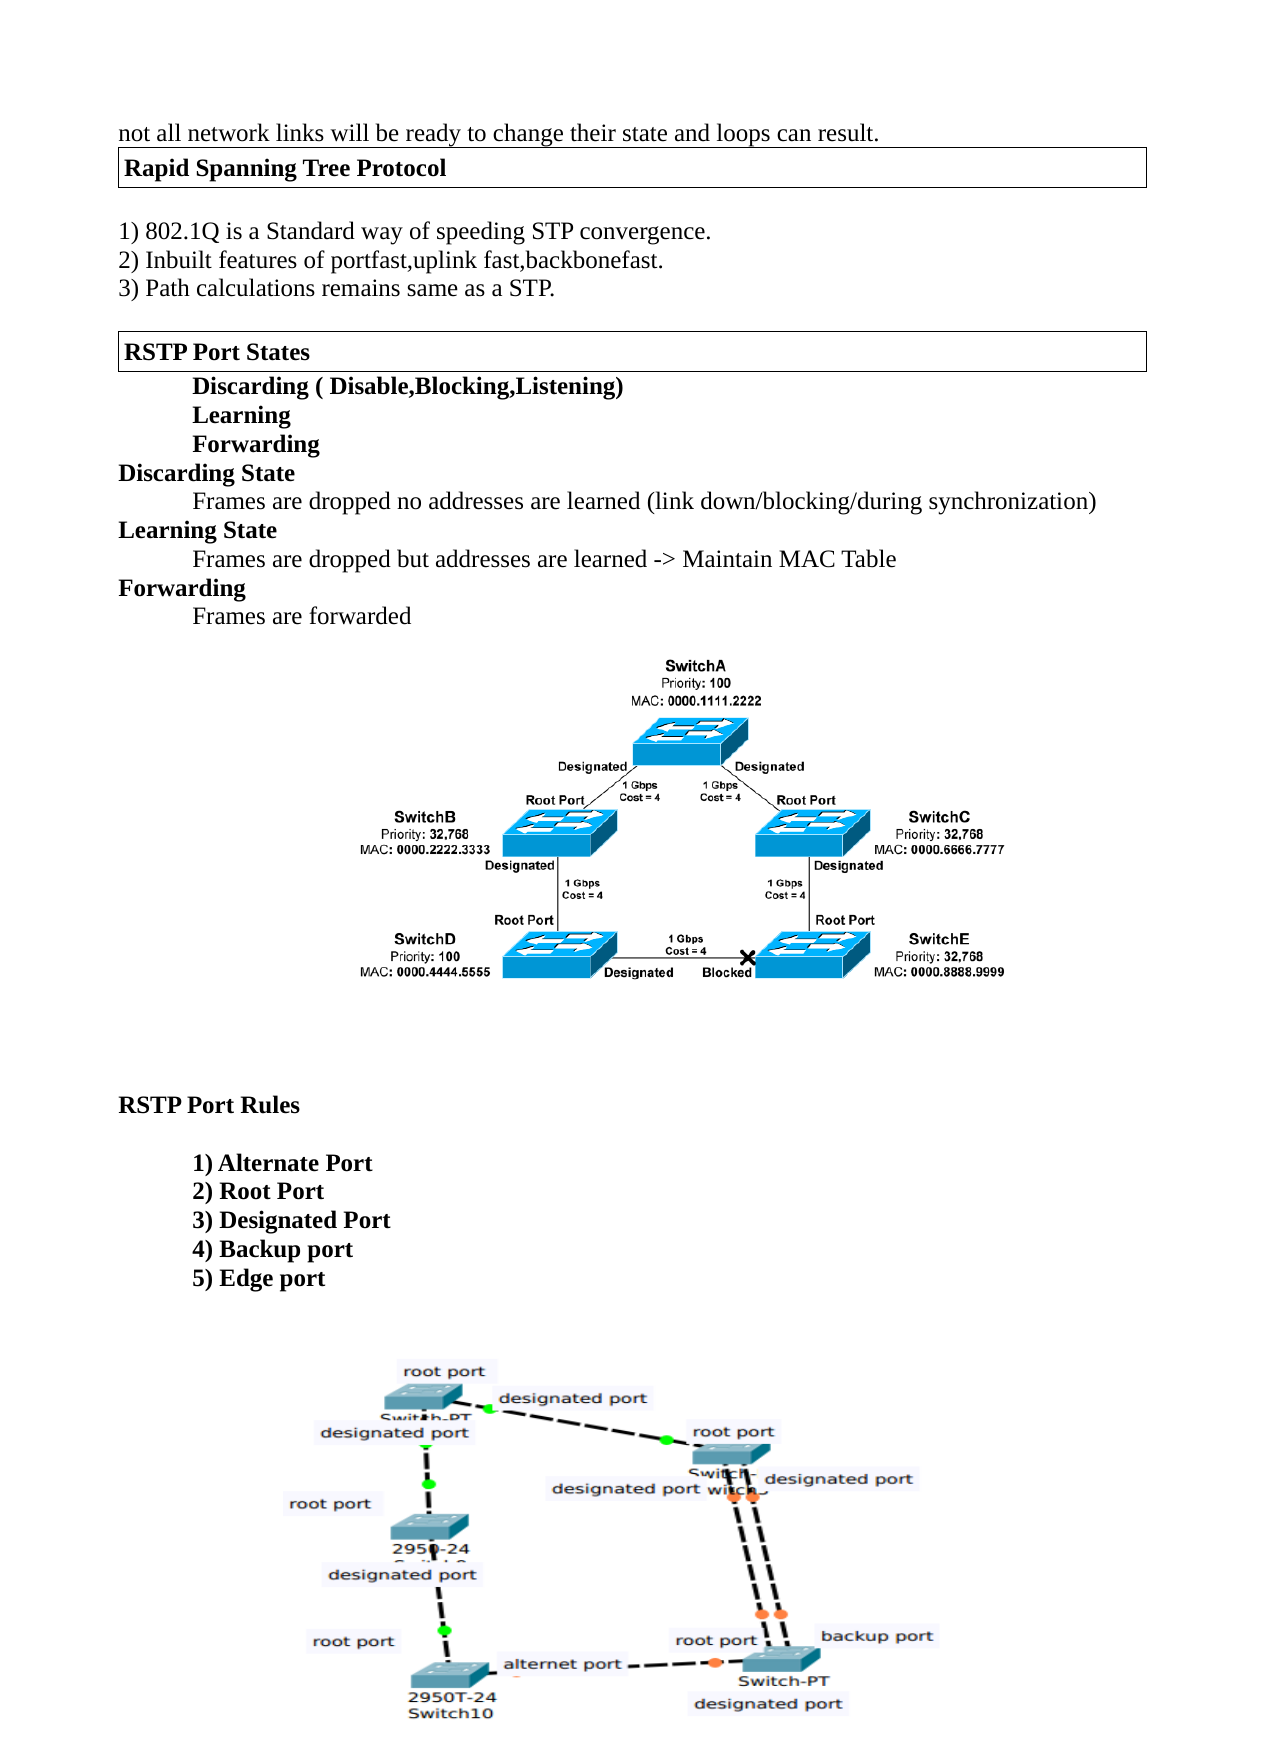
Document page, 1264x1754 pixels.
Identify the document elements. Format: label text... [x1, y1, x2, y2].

text not all network links will be ready to change their state and loops can result. [118, 118, 1146, 147]
text 2) Root Port [118, 1176, 1146, 1205]
text 5) Edge port [118, 1263, 1146, 1291]
text 4) Backup port [118, 1234, 1146, 1263]
text Learning State [118, 515, 1146, 544]
text Discarding ( Disable,Blocking,Listening) [118, 372, 1146, 400]
picture [283, 1345, 943, 1729]
text Frames are dropped but addresses are learned -> Maintain MAC Table [118, 544, 1146, 573]
text Forwarding [118, 429, 1146, 458]
text 2) Inbuilt features of portfast,uplink fast,backbonefast. [118, 245, 1146, 273]
text Discarding State [118, 458, 1146, 486]
text Forwarding [118, 573, 1146, 601]
table_header Rapid Spanning Tree Protocol [119, 148, 1146, 187]
text RSTP Port Rules [118, 1090, 1146, 1119]
table_header RSTP Port States [119, 332, 1146, 371]
text Frames are forwarded [118, 601, 1146, 630]
text Frames are dropped no addresses are learned (link down/blocking/during synchronization) [118, 486, 1146, 515]
text 1) 802.1Q is a Standard way of speeding STP convergence. [118, 216, 1146, 245]
picture [351, 654, 1013, 996]
text 3) Designated Port [118, 1205, 1146, 1234]
text 3) Path calculations remains same as a STP. [118, 273, 1146, 302]
text 1) Alternate Port [118, 1148, 1146, 1176]
text Learning [118, 400, 1146, 429]
